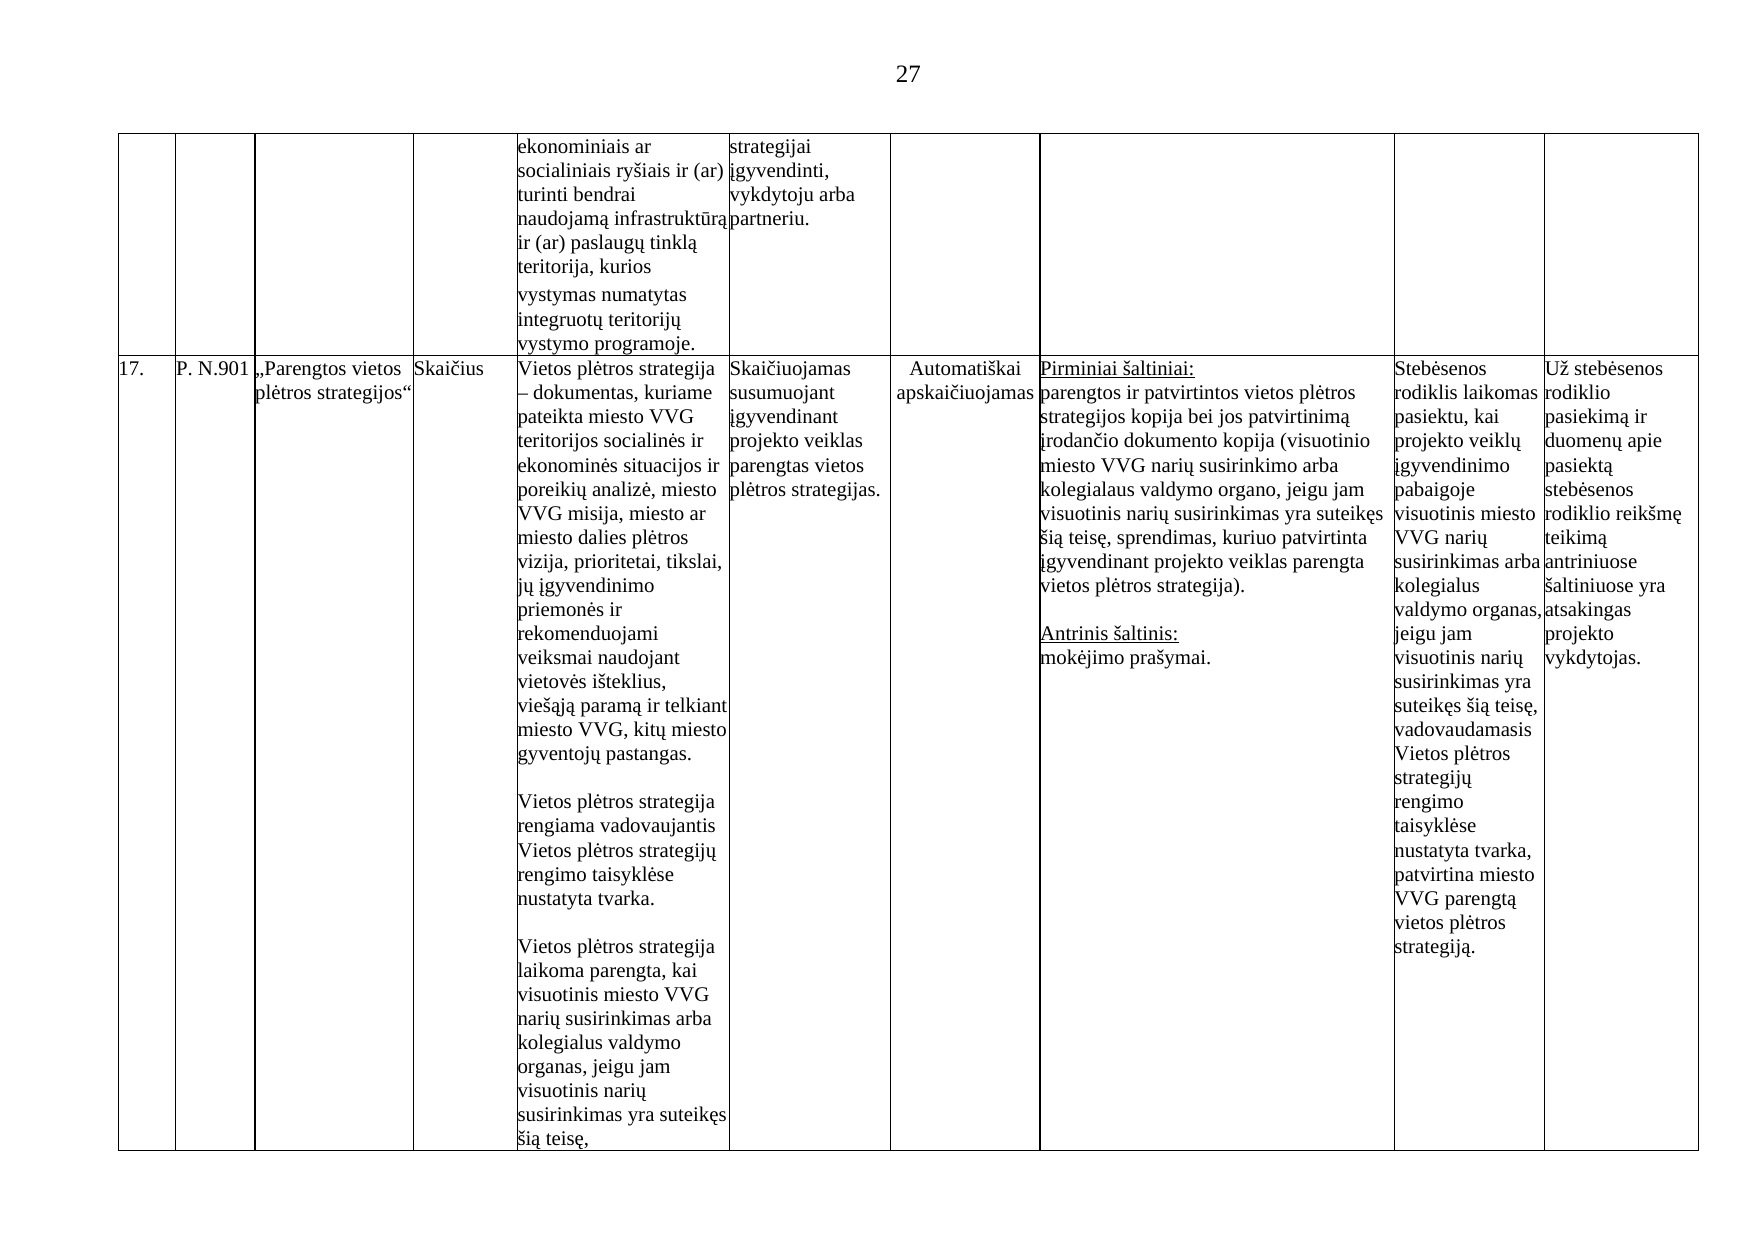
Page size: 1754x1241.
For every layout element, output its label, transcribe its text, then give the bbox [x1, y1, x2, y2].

table_cell ekonominiais ar socialiniais ryšiais ir (ar) turinti bendrai naudojamą infrastruktūrą ir (ar) paslaugų tinklą teritorija, kurios vystymas numatytas integruotų teritorijų vystymo programoje. [518, 134, 729, 355]
table_cell P. N.901 [176, 356, 254, 1150]
table_cell Už stebėsenos rodiklio pasiekimą ir duomenų apie pasiektą stebėsenos rodiklio reikšmę teikimą antriniuose šaltiniuose yra atsakingas projekto vykdytojas. [1545, 356, 1698, 1150]
table_cell [1041, 134, 1394, 355]
table_cell Skaičius [414, 356, 517, 1150]
table_cell [256, 134, 413, 355]
table_cell Pirminiai šaltiniai: parengtos ir patvirtintos vietos plėtros strategijos kopija bei jos patvirtinimą įrodančio dokumento kopija (visuotinio miesto VVG narių susirinkimo arba kolegialaus valdymo organo, jeigu jam visuotinis narių susirinkimas yra suteikęs šią teisę, sprendimas, kuriuo patvirtinta įgyvendinant projekto veiklas parengta vietos plėtros strategija). Antrinis šaltinis: mokėjimo prašymai. [1041, 356, 1394, 1150]
table_cell „Parengtos vietos plėtros strategijos“ [256, 356, 413, 1150]
table_cell [414, 134, 517, 355]
table_cell Automatiškai apskaičiuojamas [891, 356, 1039, 1150]
table_cell 17. [119, 356, 175, 1150]
table_cell strategijai įgyvendinti, vykdytoju arba partneriu. [730, 134, 890, 355]
table_cell [119, 134, 175, 355]
table_cell Vietos plėtros strategija – dokumentas, kuriame pateikta miesto VVG teritorijos socialinės ir ekonominės situacijos ir poreikių analizė, miesto VVG misija, miesto ar miesto dalies plėtros vizija, prioritetai, tikslai, jų įgyvendinimo priemonės ir rekomenduojami veiksmai naudojant vietovės išteklius, viešąją paramą ir telkiant miesto VVG, kitų miesto gyventojų pastangas. Vietos plėtros strategija rengiama vadovaujantis Vietos plėtros strategijų rengimo taisyklėse nustatyta tvarka. Vietos plėtros strategija laikoma parengta, kai visuotinis miesto VVG narių susirinkimas arba kolegialus valdymo organas, jeigu jam visuotinis narių susirinkimas yra suteikęs šią teisę, [518, 356, 729, 1150]
table_cell [176, 134, 254, 355]
table_cell [1545, 134, 1698, 355]
table_cell [891, 134, 1039, 355]
table_cell Stebėsenos rodiklis laikomas pasiektu, kai projekto veiklų įgyvendinimo pabaigoje visuotinis miesto VVG narių susirinkimas arba kolegialus valdymo organas, jeigu jam visuotinis narių susirinkimas yra suteikęs šią teisę, vadovaudamasis Vietos plėtros strategijų rengimo taisyklėse nustatyta tvarka, patvirtina miesto VVG parengtą vietos plėtros strategiją. [1395, 356, 1544, 1150]
table_cell [1395, 134, 1544, 355]
table_cell Skaičiuojamas susumuojant įgyvendinant projekto veiklas parengtas vietos plėtros strategijas. [730, 356, 890, 1150]
